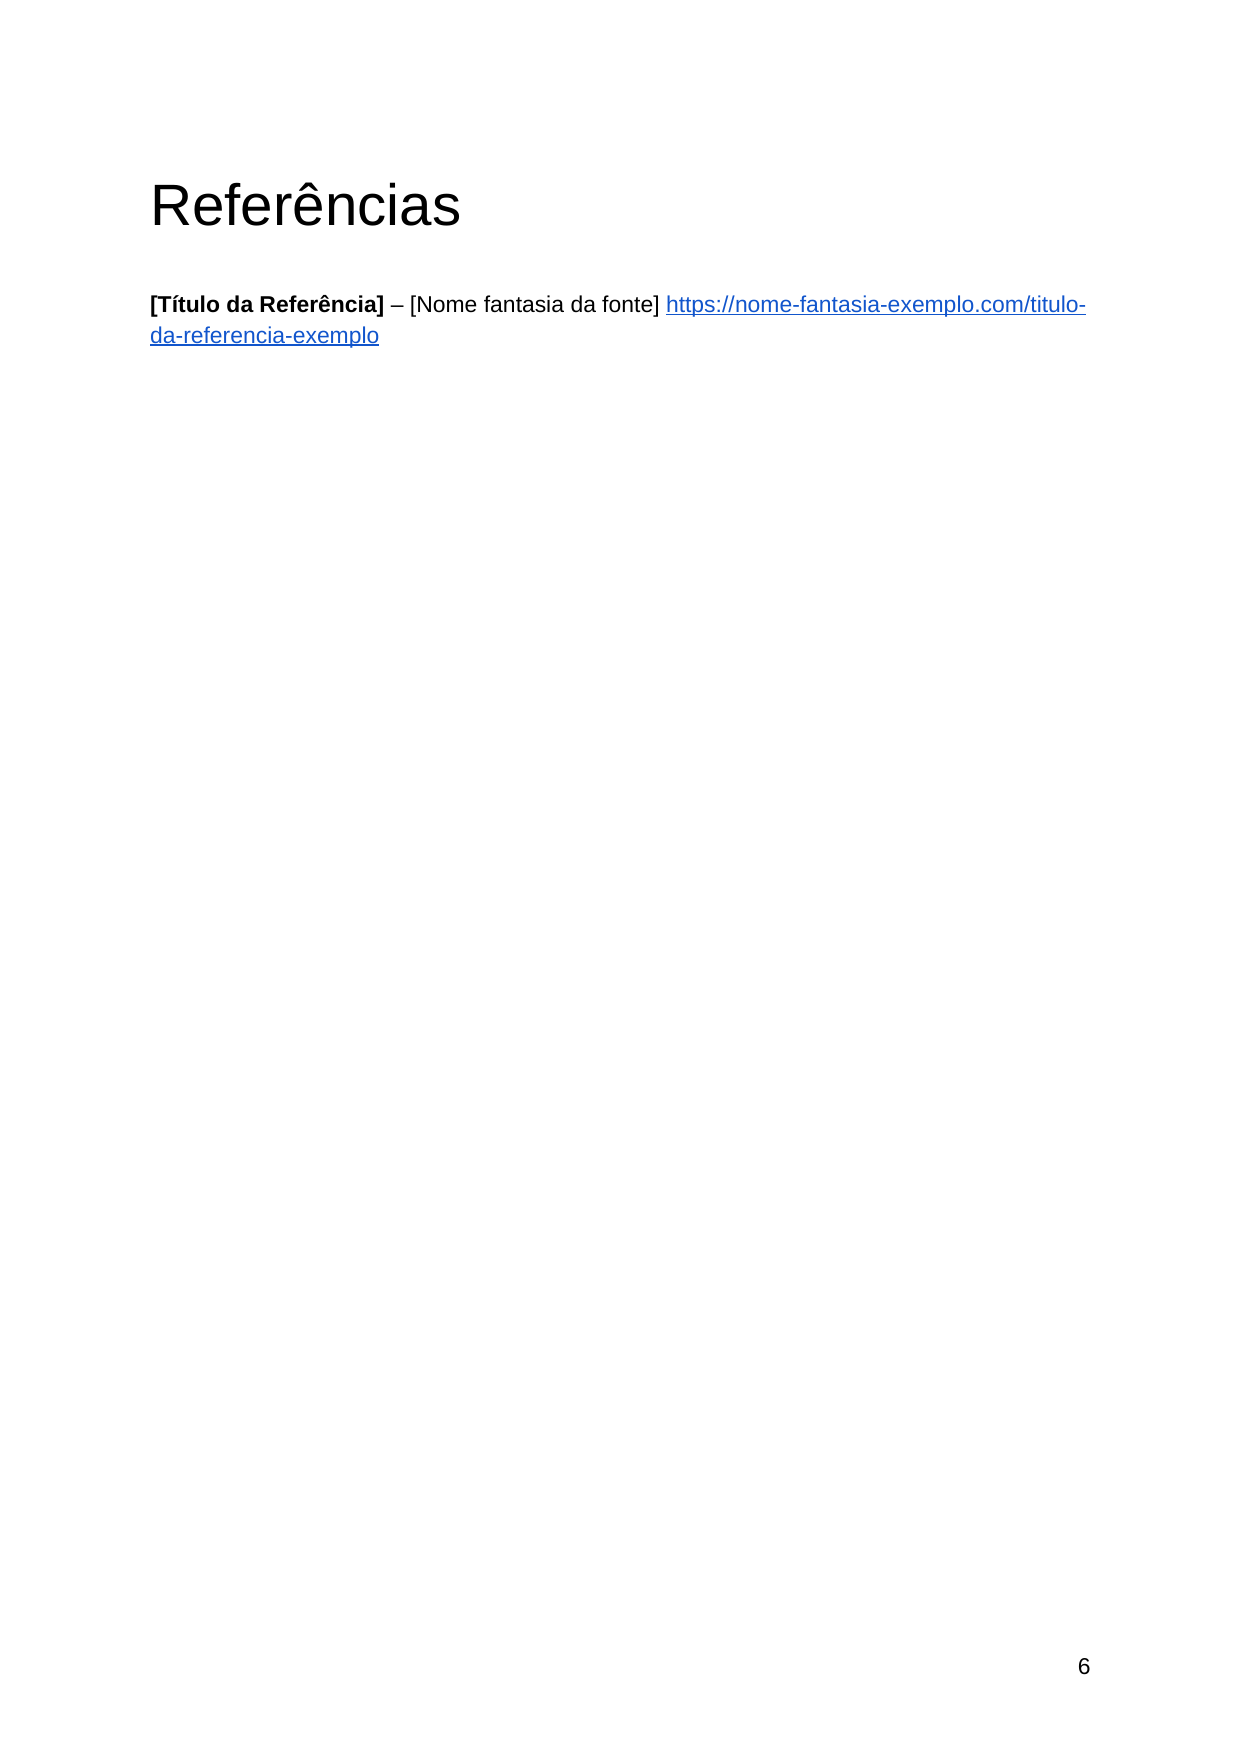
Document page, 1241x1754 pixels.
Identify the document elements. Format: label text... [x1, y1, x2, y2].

text [Título da Referência] – [Nome fantasia da fonte] https://nome-fantasia-exemplo.com/titulo-da-referencia-exemplo [150, 291, 1090, 348]
title Referências [150, 171, 1090, 238]
